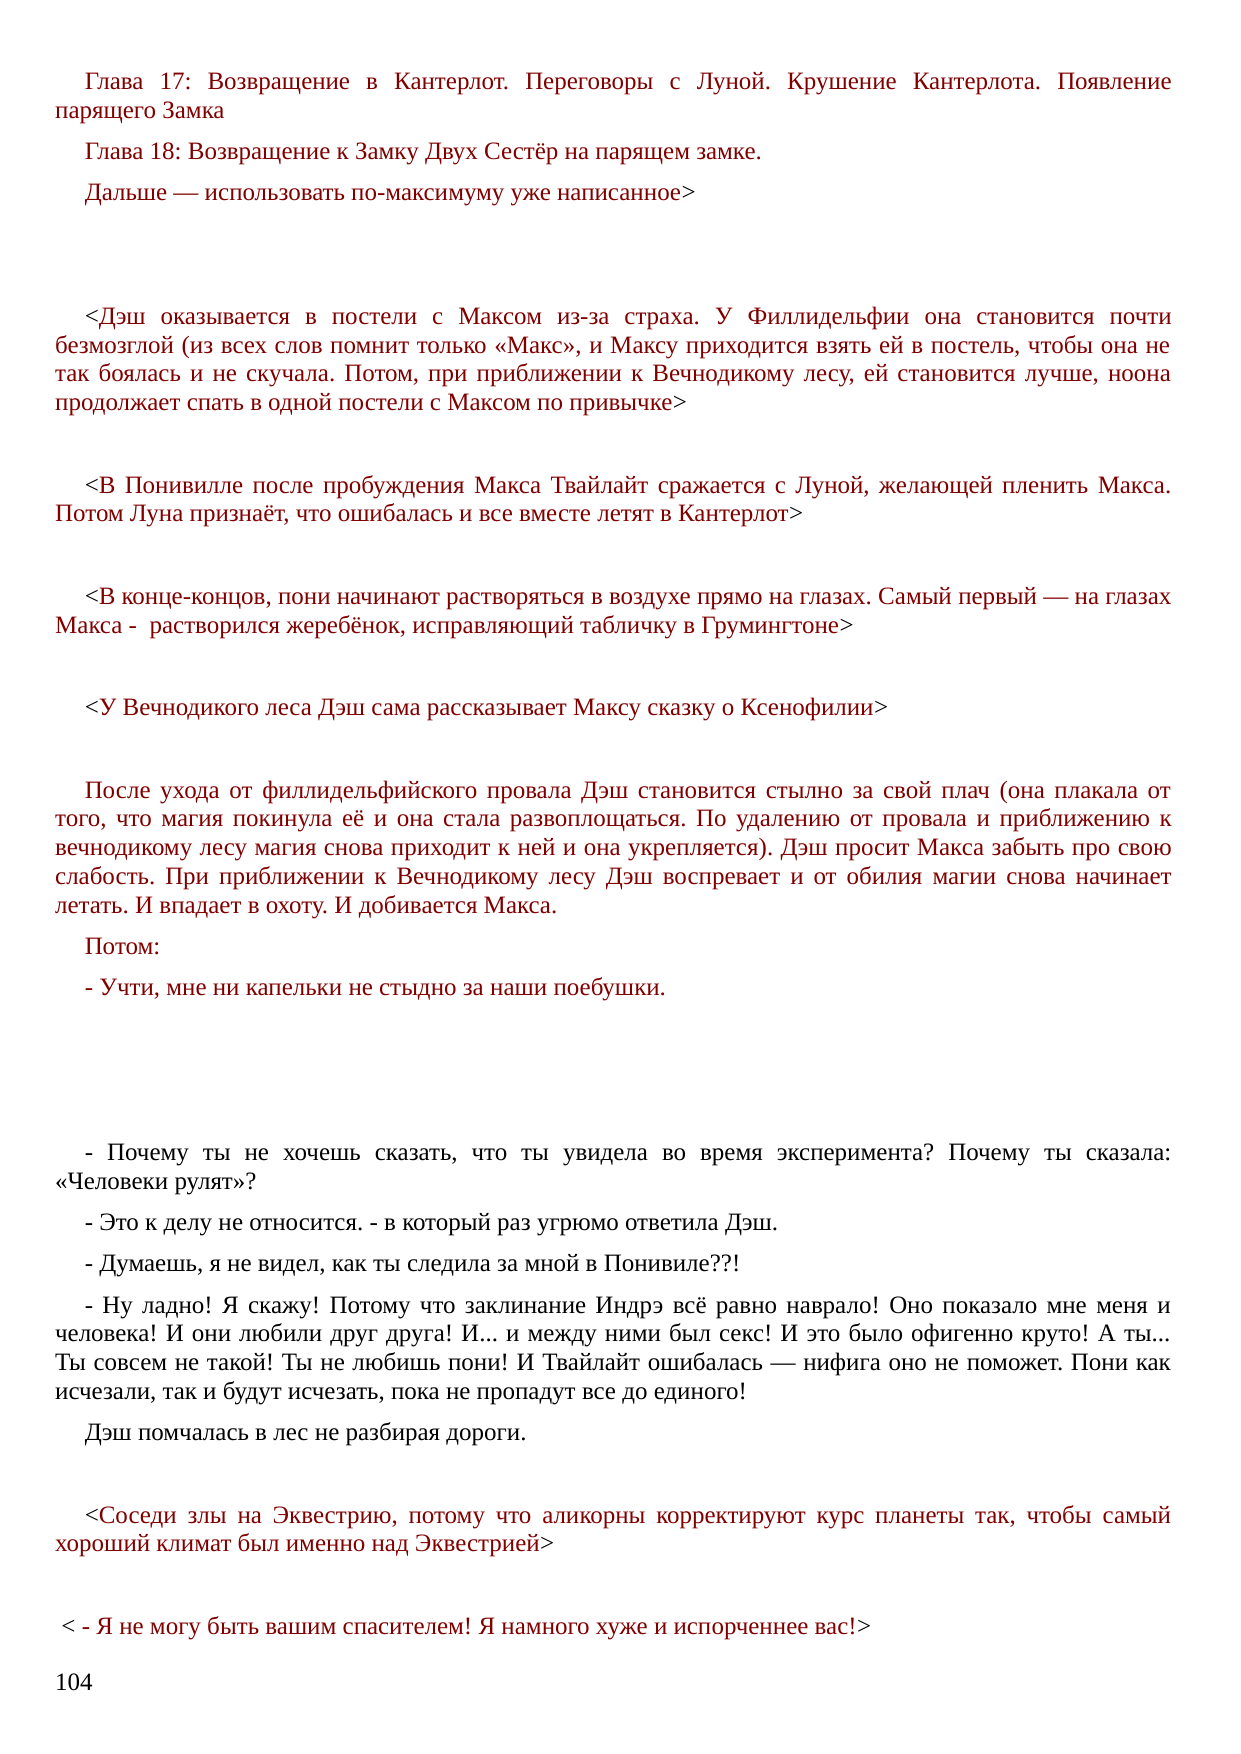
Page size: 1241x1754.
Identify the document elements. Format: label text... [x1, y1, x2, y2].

text < - Я не могу быть вашим спасителем! Я намного хуже и испорченнее вас!> [55, 1611, 1173, 1640]
text <Соседи злы на Эквестрию, потому что аликорны корректируют курс планеты так, чтобы самый хороший климат был именно над Эквестрией> [55, 1500, 1173, 1557]
text <В конце-концов, пони начинают растворяться в воздухе прямо на глазах. Самый первый — на глазах Макса - растворился жеребёнок, исправляющий табличку в Грумингтоне> [55, 581, 1173, 638]
text После ухода от филлидельфийского провала Дэш становится стылно за свой плач (она плакала от того, что магия покинула её и она стала развоплощаться. По удалению от провала и приближению к вечнодикому лесу магия снова приходит к ней и она укрепляется). Дэш просит Макса забыть про свою слабость. При приближении к Вечнодикому лесу Дэш воспревает и от обилия магии снова начинает летать. И впадает в охоту. И добивается Макса. [55, 775, 1173, 918]
text - Думаешь, я не видел, как ты следила за мной в Понивиле??! [55, 1248, 1173, 1277]
text Дальше — использовать по-максимуму уже написанное> [55, 177, 1173, 206]
text - Это к делу не относится. - в который раз угрюмо ответила Дэш. [55, 1207, 1173, 1236]
text <У Вечнодикого леса Дэш сама рассказывает Максу сказку о Ксенофилии> [55, 692, 1173, 721]
text <Дэш оказывается в постели с Максом из-за страха. У Филлидельфии она становится почти безмозглой (из всех слов помнит только «Макс», и Максу приходится взять ей в постель, чтобы она не так боялась и не скучала. Потом, при приближении к Вечнодикому лесу, ей становится лучше, ноона продолжает спать в одной постели с Максом по привычке> [55, 301, 1173, 416]
text Потом: [55, 931, 1173, 960]
text - Почему ты не хочешь сказать, что ты увидела во время эксперимента? Почему ты сказала: «Человеки рулят»? [55, 1137, 1173, 1195]
text Дэш помчалась в лес не разбирая дороги. [55, 1417, 1173, 1446]
text <В Понивилле после пробуждения Макса Твайлайт сражается с Луной, желающей пленить Макса. Потом Луна признаёт, что ошибалась и все вместе летят в Кантерлот> [55, 470, 1173, 527]
text Глава 17: Возвращение в Кантерлот. Переговоры с Луной. Крушение Кантерлота. Появление парящего Замка [55, 66, 1173, 123]
text - Ну ладно! Я скажу! Потому что заклинание Индрэ всё равно наврало! Оно показало мне меня и человека! И они любили друг друга! И... и между ними был секс! И это было офигенно круто! А ты... Ты совсем не такой! Ты не любишь пони! И Твайлайт ошибалась — нифига оно не поможет. Пони как исчезали, так и будут исчезать, пока не пропадут все до единого! [55, 1290, 1173, 1405]
text - Учти, мне ни капельки не стыдно за наши поебушки. [55, 972, 1173, 1001]
text Глава 18: Возвращение к Замку Двух Сестёр на парящем замке. [55, 136, 1173, 165]
